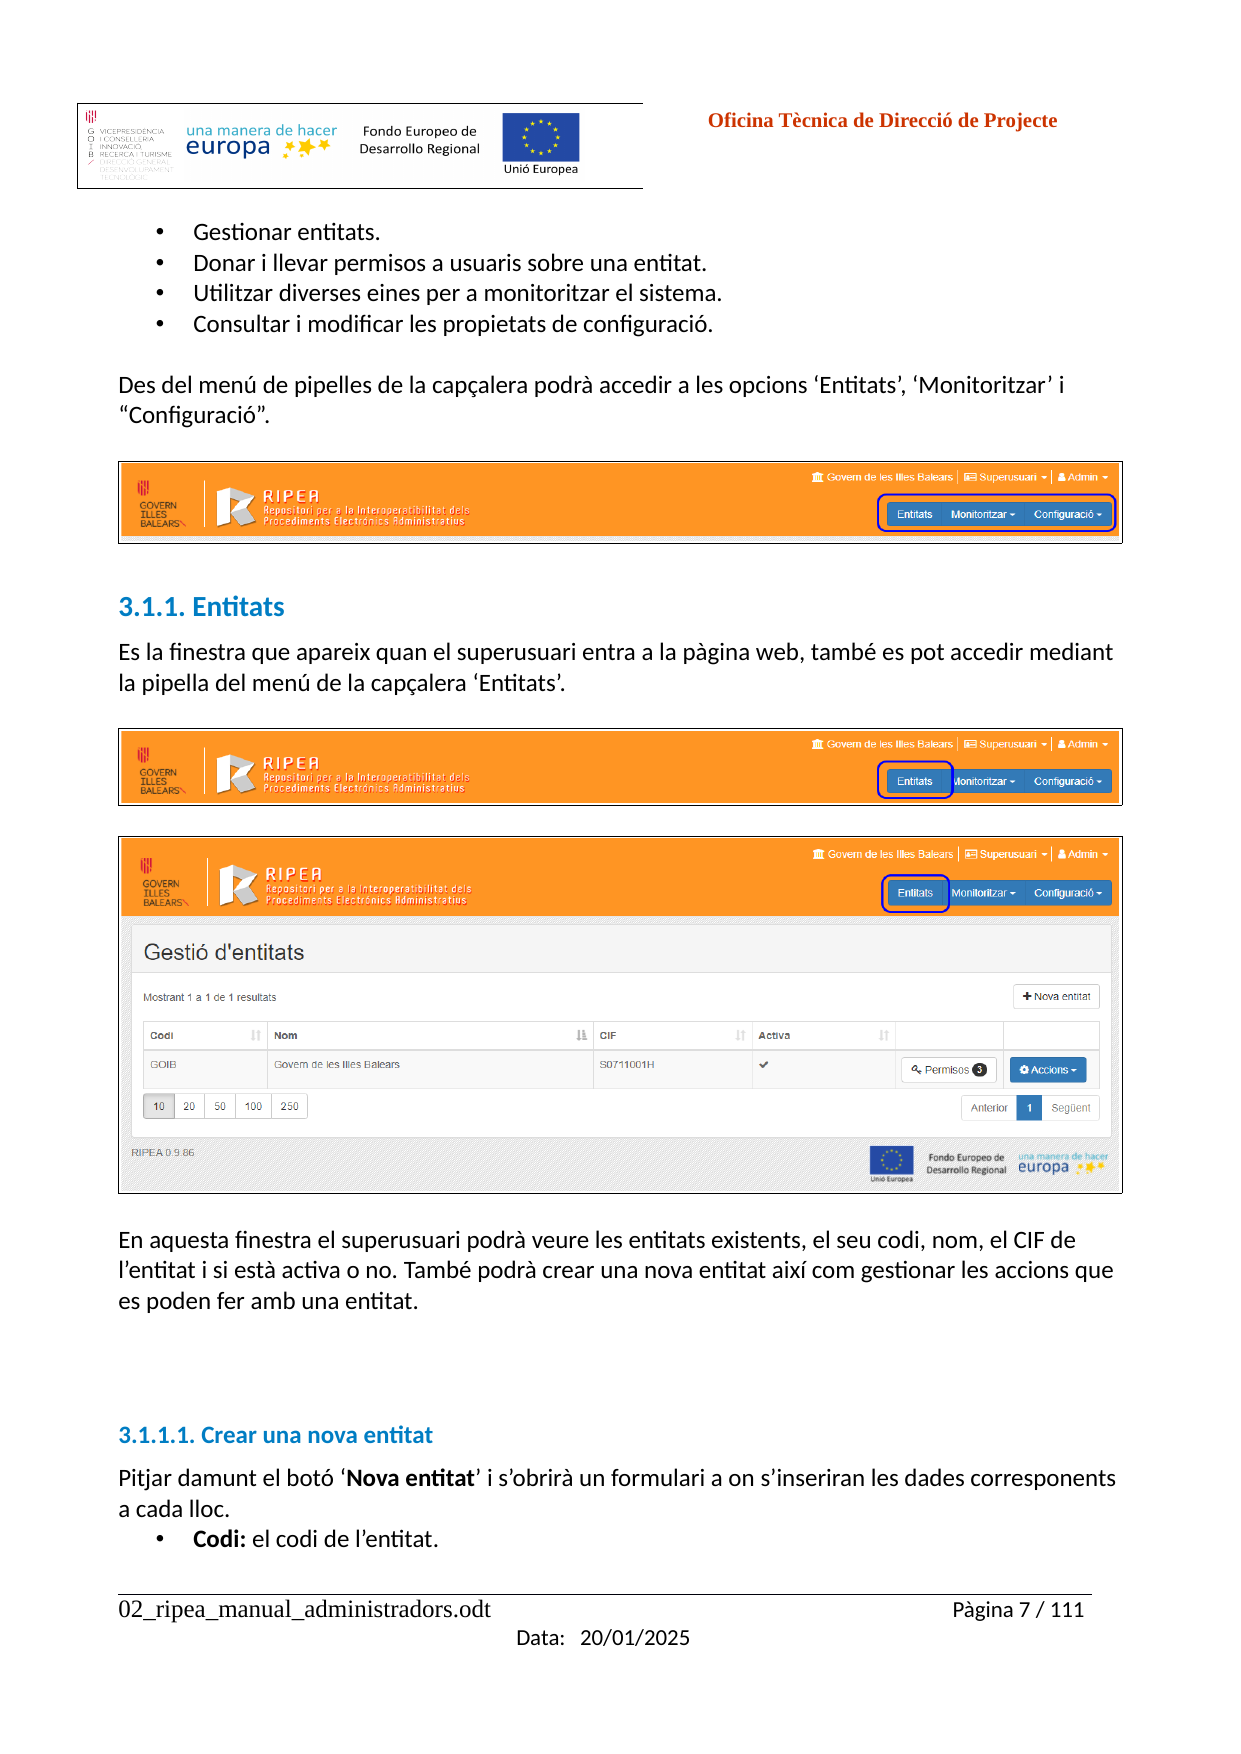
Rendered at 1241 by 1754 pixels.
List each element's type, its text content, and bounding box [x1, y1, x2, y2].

subtitle 3.1.1. Entitats [118, 588, 1122, 624]
subtitle 3.1.1.1. Crear una nova entitat [118, 1419, 1122, 1450]
picture [121, 838, 1119, 1191]
picture [121, 731, 1119, 803]
text Es la finestra que apareix quan el superusuari entra a la pàgina web, també es pot accedir mediant la pipella del menú de la capçalera ‘Entitats’. [118, 636, 1122, 697]
picture [184, 108, 585, 182]
list Codi: el codi de l’entitat. [156, 1523, 1122, 1554]
list Consultar i modificar les propietats de configuració. [156, 308, 1122, 338]
picture [121, 463, 1119, 541]
picture [82, 108, 178, 182]
list Donar i llevar permisos a usuaris sobre una entitat. [156, 247, 1122, 277]
list Utilitzar diverses eines per a monitoritzar el sistema. [156, 277, 1122, 308]
list Gestionar entitats. [156, 216, 1122, 247]
text En aquesta finestra el superusuari podrà veure les entitats existents, el seu codi, nom, el CIF de l’entitat i si està activa o no. També podrà crear una nova entitat així com gestionar les accions que es poden fer amb una entitat. [118, 1224, 1122, 1315]
text Pitjar damunt el botó ‘Nova entitat’ i s’obrirà un formulari a on s’inseriran les dades corresponents a cada lloc. [118, 1462, 1122, 1523]
text Des del menú de pipelles de la capçalera podrà accedir a les opcions ‘Entitats’, ‘Monitoritzar’ i “Configuració”. [118, 369, 1122, 430]
